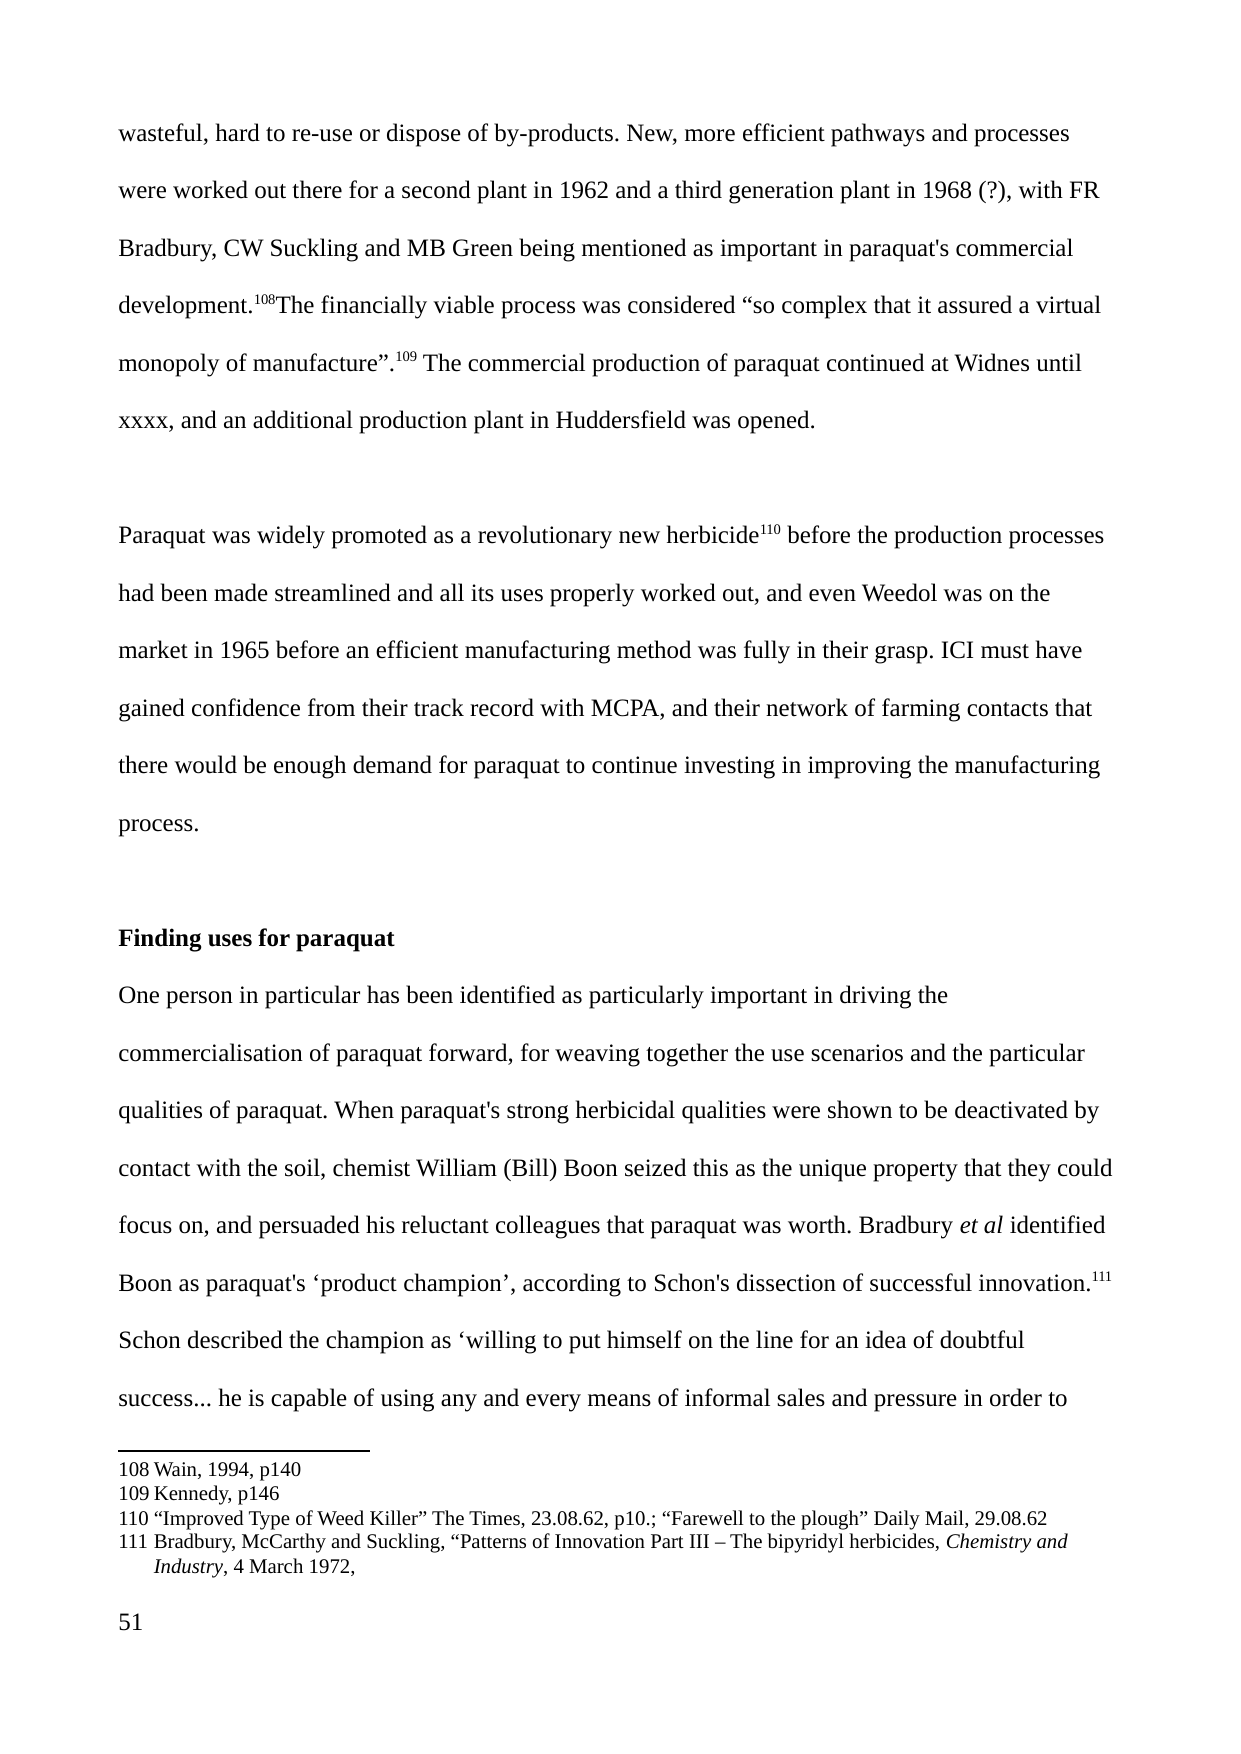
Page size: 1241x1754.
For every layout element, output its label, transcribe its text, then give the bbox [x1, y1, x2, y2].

text One person in particular has been identified as particularly important in driving the commercialisation of paraquat forward, for weaving together the use scenarios and the particular qualities of paraquat. When paraquat's strong herbicidal qualities were shown to be deactivated by contact with the soil, chemist William (Bill) Boon seized this as the unique property that they could focus on, and persuaded his reluctant colleagues that paraquat was worth. Bradbury et al identified Boon as paraquat's ‘product champion’, according to Schon's dissection of successful innovation. Schon described the champion as ‘willing to put himself on the line for an idea of doubtful success... he is capable of using any and every means of informal sales and pressure in order to [118, 981, 1122, 1412]
text Kennedy, p146 [118, 1481, 1122, 1505]
text Wain, 1994, p140 [118, 1457, 1122, 1481]
text Finding uses for paraquat [118, 923, 1122, 952]
text Bradbury, McCarthy and Suckling, “Patterns of Innovation Part III – The bipyridyl herbicides, Chemistry and Industry, 4 March 1972, [118, 1529, 1122, 1578]
text Paraquat was widely promoted as a revolutionary new herbicide before the production processes had been made streamlined and all its uses properly worked out, and even Weedol was on the market in 1965 before an efficient manufacturing method was fully in their grasp. ICI must have gained confidence from their track record with MCPA, and their network of farming contacts that there would be enough demand for paraquat to continue investing in improving the manufacturing process. [118, 521, 1122, 837]
text wasteful, hard to re-use or dispose of by-products. New, more efficient pathways and processes were worked out there for a second plant in 1962 and a third generation plant in 1968 (?), with FR Bradbury, CW Suckling and MB Green being mentioned as important in paraquat's commercial development.The financially viable process was considered “so complex that it assured a virtual monopoly of manufacture”. The commercial production of paraquat continued at Widnes until xxxx, and an additional production plant in Huddersfield was opened. [118, 118, 1122, 434]
text “Improved Type of Weed Killer” The Times, 23.08.62, p10.; “Farewell to the plough” Daily Mail, 29.08.62 [118, 1505, 1122, 1529]
